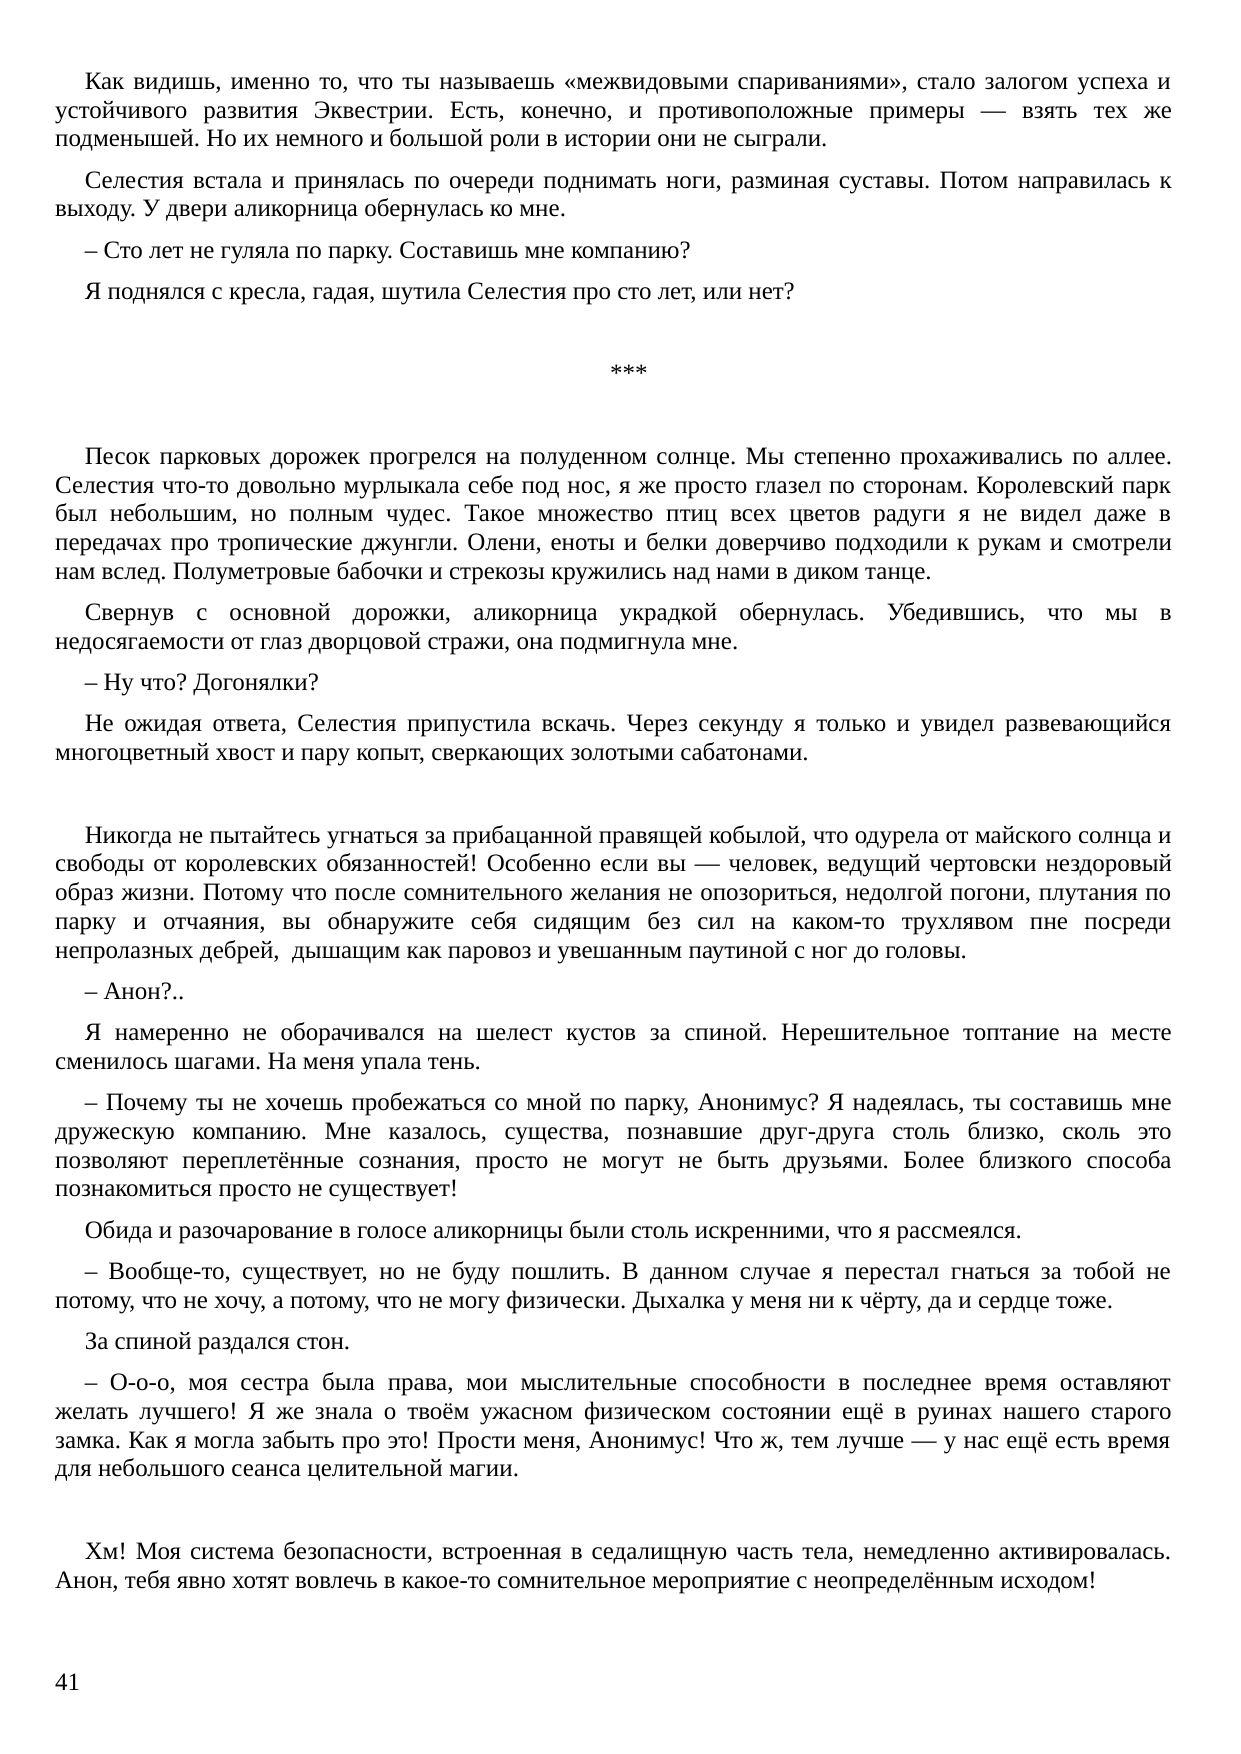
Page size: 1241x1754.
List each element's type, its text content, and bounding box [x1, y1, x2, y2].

text – Вообще-то, существует, но не буду пошлить. В данном случае я перестал гнаться за тобой не потому, что не хочу, а потому, что не могу физически. Дыхалка у меня ни к чёрту, да и сердце тоже. [55, 1256, 1173, 1313]
text Селестия встала и принялась по очереди поднимать ноги, разминая суставы. Потом направилась к выходу. У двери аликорница обернулась ко мне. [55, 165, 1173, 222]
text Как видишь, именно то, что ты называешь «межвидовыми спариваниями», стало залогом успеха и устойчивого развития Эквестрии. Есть, конечно, и противоположные примеры — взять тех же подменышей. Но их немного и большой роли в истории они не сыграли. [55, 66, 1173, 152]
text Хм! Моя система безопасности, встроенная в седалищную часть тела, немедленно активировалась. Анон, тебя явно хотят вовлечь в какое-то сомнительное мероприятие с неопределённым исходом! [55, 1536, 1173, 1593]
text – Анон?.. [55, 976, 1173, 1005]
text – Сто лет не гуляла по парку. Составишь мне компанию? [55, 235, 1173, 263]
text *** [55, 358, 1173, 387]
text Не ожидая ответа, Селестия припустила вскачь. Через секунду я только и увидел развевающийся многоцветный хвост и пару копыт, сверкающих золотыми сабатонами. [55, 708, 1173, 766]
text – Почему ты не хочешь пробежаться со мной по парку, Анонимус? Я надеялась, ты составишь мне дружескую компанию. Мне казалось, существа, познавшие друг-друга столь близко, сколь это позволяют переплетённые сознания, просто не могут не быть друзьями. Более близкого способа познакомиться просто не существует! [55, 1087, 1173, 1202]
text Песок парковых дорожек прогрелся на полуденном солнце. Мы степенно прохаживались по аллее. Селестия что-то довольно мурлыкала себе под нос, я же просто глазел по сторонам. Королевский парк был небольшим, но полным чудес. Такое множество птиц всех цветов радуги я не видел даже в передачах про тропические джунгли. Олени, еноты и белки доверчиво подходили к рукам и смотрели нам вслед. Полуметровые бабочки и стрекозы кружились над нами в диком танце. [55, 441, 1173, 585]
text Обида и разочарование в голосе аликорницы были столь искренними, что я рассмеялся. [55, 1215, 1173, 1243]
text Я намеренно не оборачивался на шелест кустов за спиной. Нерешительное топтание на месте сменилось шагами. На меня упала тень. [55, 1017, 1173, 1075]
text – О-о-о, моя сестра была права, мои мыслительные способности в последнее время оставляют желать лучшего! Я же знала о твоём ужасном физическом состоянии ещё в руинах нашего старого замка. Как я могла забыть про это! Прости меня, Анонимус! Что ж, тем лучше — у нас ещё есть время для небольшого сеанса целительной магии. [55, 1367, 1173, 1482]
text – Ну что? Догонялки? [55, 667, 1173, 696]
text Никогда не пытайтесь угнаться за прибацанной правящей кобылой, что одурела от майского солнца и свободы от королевских обязанностей! Особенно если вы — человек, ведущий чертовски нездоровый образ жизни. Потому что после сомнительного желания не опозориться, недолгой погони, плутания по парку и отчаяния, вы обнаружите себя сидящим без сил на каком-то трухлявом пне посреди непролазных дебрей, дышащим как паровоз и увешанным паутиной с ног до головы. [55, 820, 1173, 963]
text Свернув с основной дорожки, аликорница украдкой обернулась. Убедившись, что мы в недосягаемости от глаз дворцовой стражи, она подмигнула мне. [55, 597, 1173, 655]
text Я поднялся с кресла, гадая, шутила Селестия про сто лет, или нет? [55, 276, 1173, 305]
text За спиной раздался стон. [55, 1326, 1173, 1355]
